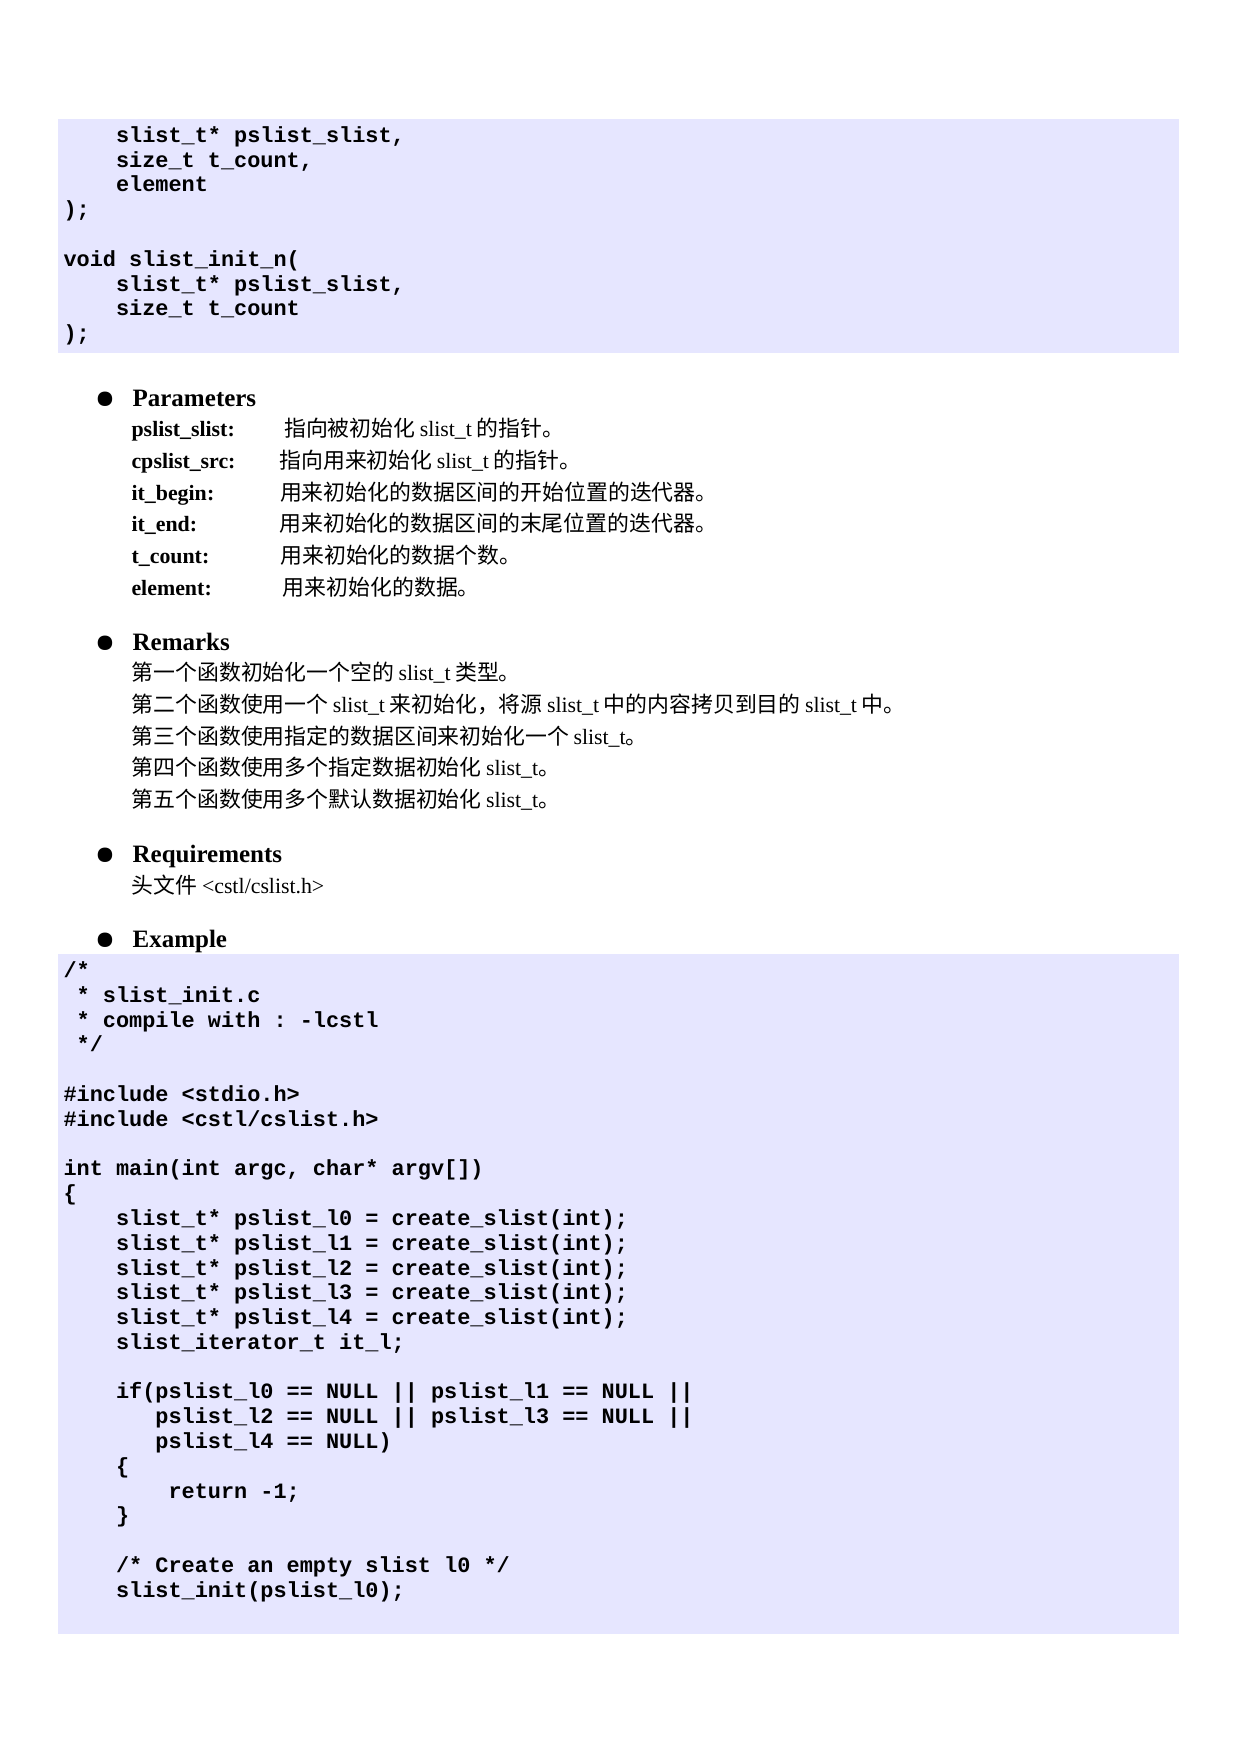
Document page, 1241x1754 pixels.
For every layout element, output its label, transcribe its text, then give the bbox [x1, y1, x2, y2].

text t_count: 用来初始化的数据个数。 [57, 538, 1179, 570]
list Example [95, 924, 1179, 953]
text 第四个函数使用多个指定数据初始化slist_t。 [57, 750, 1179, 782]
text element: 用来初始化的数据。 [57, 570, 1179, 601]
list Requirements [95, 839, 1179, 868]
list Parameters [95, 383, 1179, 411]
text 头文件 <cstl/cslist.h> [57, 868, 1179, 899]
text 第五个函数使用多个默认数据初始化slist_t。 [57, 782, 1179, 814]
text cpslist_src: 指向用来初始化slist_t的指针。 [57, 443, 1179, 475]
table_header /* * slist_init.c * compile with : -lcstl */ #include <stdio.h> #include <cstl/cslist.h> int main(int argc, char* argv[]) { slist_t* pslist_l0 = create_slist(int); slist_t* pslist_l1 = create_slist(int); slist_t* pslist_l2 = create_slist(int); slist_t* pslist_l3 = create_slist(int); slist_t* pslist_l4 = create_slist(int); slist_iterator_t it_l; if(pslist_l0 == NULL || pslist_l1 == NULL || pslist_l2 == NULL || pslist_l3 == NULL || pslist_l4 == NULL) { return -1; } /* Create an empty slist l0 */ slist_init(pslist_l0); [58, 954, 1179, 1634]
text 第一个函数初始化一个空的slist_t类型。 [57, 655, 1179, 687]
text it_begin: 用来初始化的数据区间的开始位置的迭代器。 [57, 475, 1179, 506]
list Remarks [95, 627, 1179, 655]
text pslist_slist: 指向被初始化slist_t的指针。 [57, 411, 1179, 443]
table_header slist_t* pslist_slist, size_t t_count, element ); void slist_init_n( slist_t* pslist_slist, size_t t_count ); [58, 119, 1179, 353]
text it_end: 用来初始化的数据区间的末尾位置的迭代器。 [57, 506, 1179, 538]
text 第二个函数使用一个slist_t来初始化，将源slist_t中的内容拷贝到目的slist_t中。 [57, 687, 1179, 719]
text 第三个函数使用指定的数据区间来初始化一个slist_t。 [57, 719, 1179, 750]
